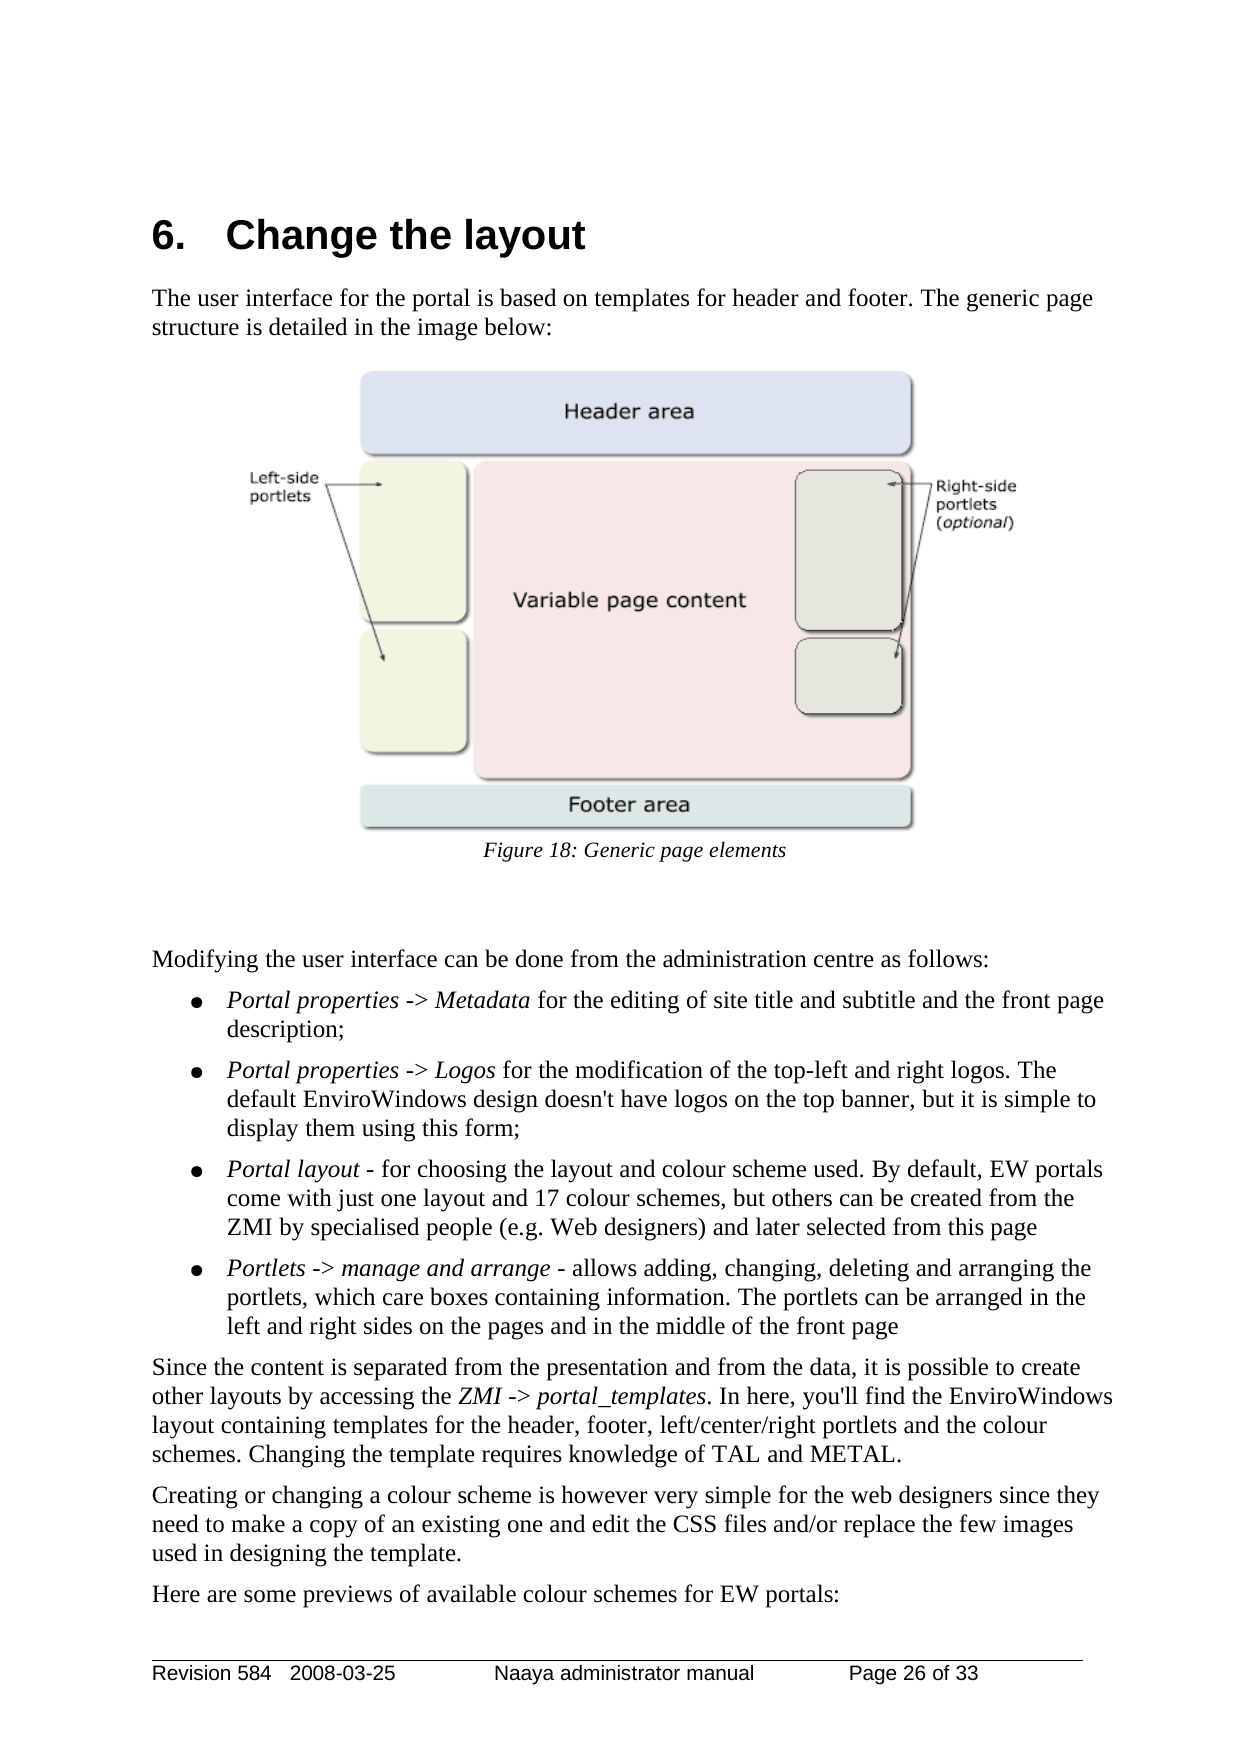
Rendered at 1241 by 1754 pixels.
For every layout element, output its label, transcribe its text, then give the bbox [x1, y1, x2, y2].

list Portal layout - for choosing the layout and colour scheme used. By default, EW portals come with just one layout and 17 colour schemes, but others can be created from the ZMI by specialised people (e.g. Web designers) and later selected from this page [189, 1154, 1120, 1241]
text Figure 18: Generic page elements [237, 837, 1035, 862]
text Modifying the user interface can be done from the administration centre as follows: [152, 944, 1120, 973]
list Portlets -> manage and arrange - allows adding, changing, deleting and arranging the portlets, which care boxes containing information. The portlets can be arranged in the left and right sides on the pages and in the middle of the front page [189, 1253, 1120, 1340]
text Creating or changing a colour scheme is however very simple for the web designers since they need to make a copy of an existing one and edit the CSS files and/or replace the few images used in designing the template. [152, 1479, 1120, 1567]
list Portal properties -> Metadata for the editing of site title and subtitle and the front page description; [189, 985, 1120, 1043]
text The user interface for the portal is based on templates for header and footer. The generic page structure is detailed in the image below: [152, 283, 1120, 341]
text Here are some previews of available colour schemes for EW portals: [152, 1578, 1120, 1608]
subtitle Change the layout [151, 210, 1120, 258]
text Since the content is separated from the presentation and from the data, it is possible to create other layouts by accessing the ZMI -> portal_templates. In here, you'll find the EnviroWindows layout containing templates for the header, footer, left/center/right portlets and the colour schemes. Changing the template requires knowledge of TAL and METAL. [152, 1352, 1120, 1468]
list Portal properties -> Logos for the modification of the top-left and right logos. The default EnviroWindows design doesn't have logos on the top banner, but it is simple to display them using this form; [189, 1055, 1120, 1142]
